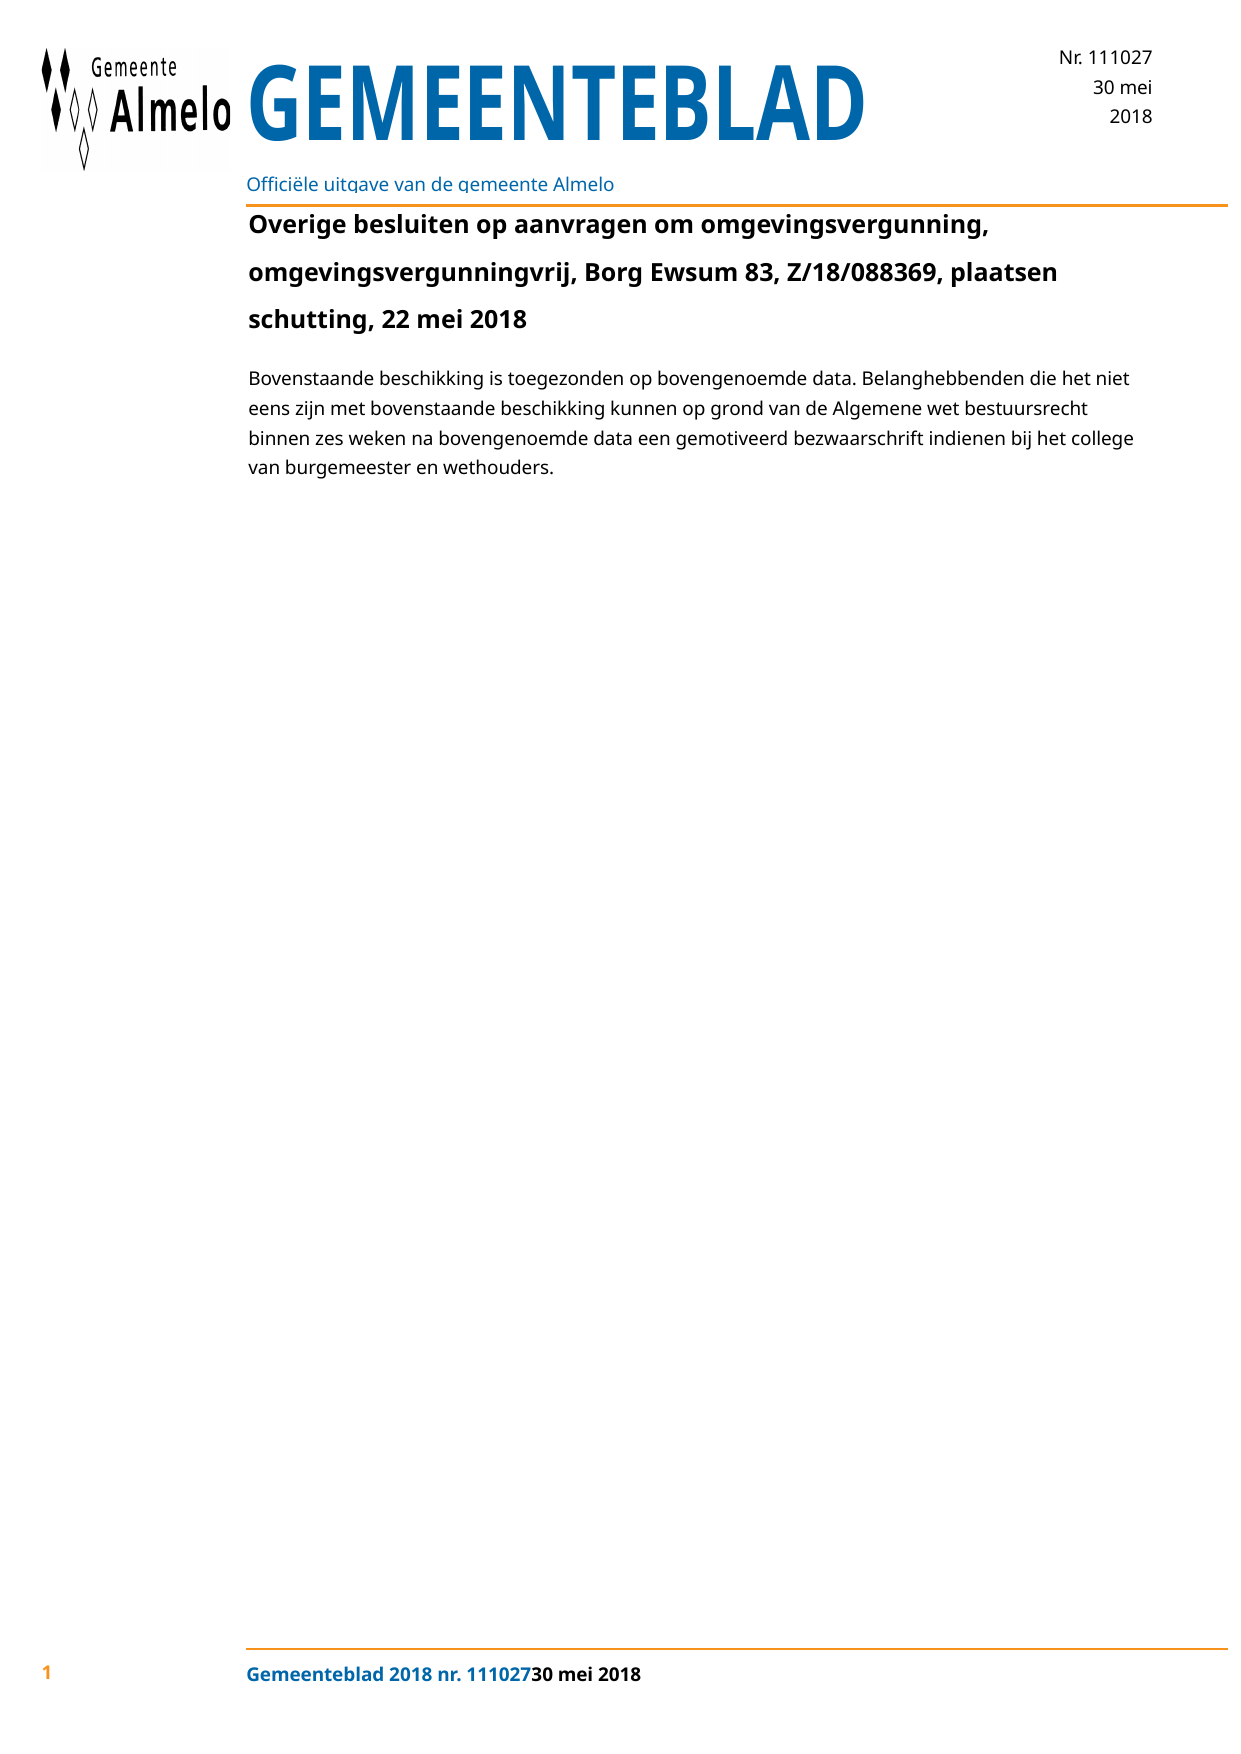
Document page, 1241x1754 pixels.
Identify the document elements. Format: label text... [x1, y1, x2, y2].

text Overige besluiten op aanvragen om omgevingsvergunning, omgevingsvergunningvrij, Borg Ewsum 83, Z/18/088369, plaatsen schutting, 22 mei 2018 [248, 207, 1152, 336]
text Bovenstaande beschikking is toegezonden op bovengenoemde data. Belanghebbenden die het niet eens zijn met bovenstaande beschikking kunnen op grond van de Algemene wet bestuursrecht binnen zes weken na bovengenoemde data een gemotiveerd bezwaarschrift indienen bij het college van burgemeester en wethouders. [248, 366, 1152, 480]
picture [41, 47, 231, 172]
